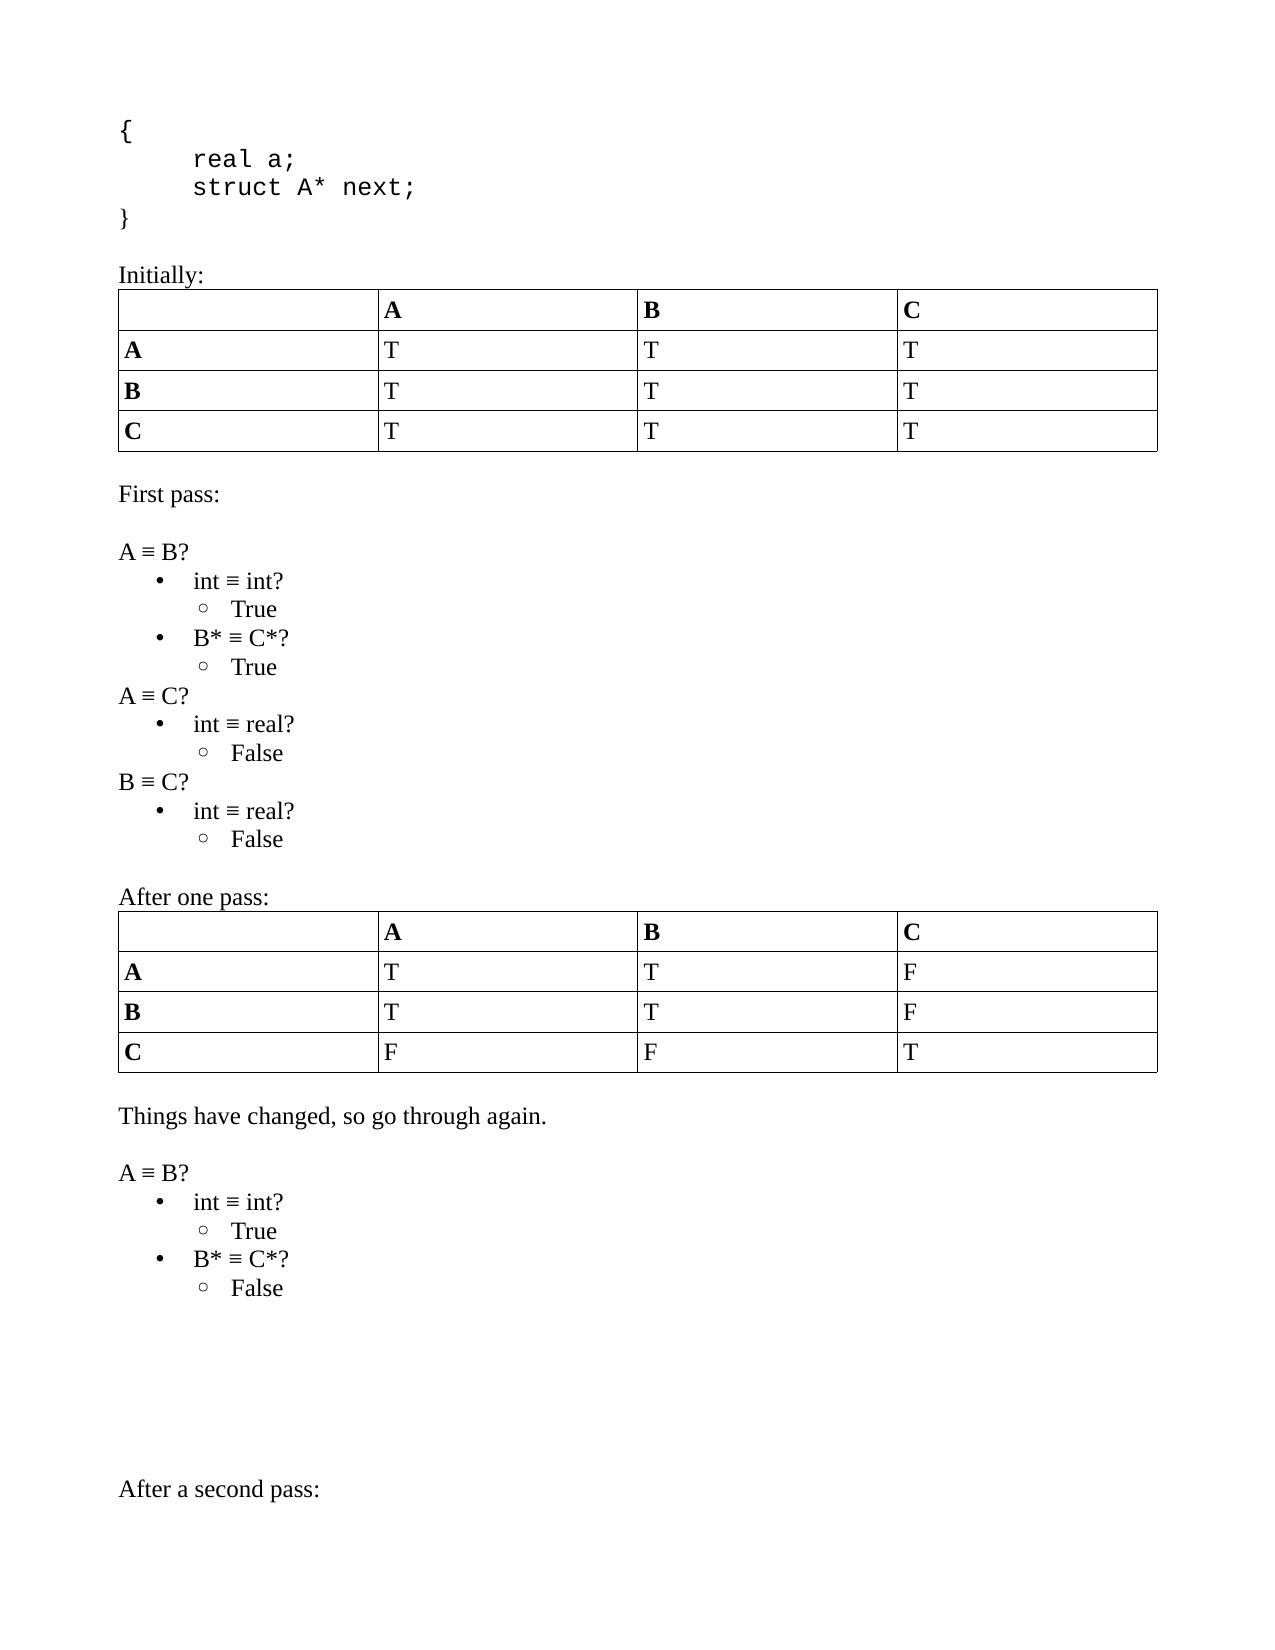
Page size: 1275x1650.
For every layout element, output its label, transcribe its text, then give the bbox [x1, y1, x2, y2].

list int ≡ int? [156, 566, 1157, 594]
text After one pass: [118, 882, 1157, 911]
table_cell T [638, 952, 897, 991]
table_cell F [379, 1033, 637, 1072]
text After a second pass: [118, 1474, 1157, 1503]
text B ≡ C? [118, 767, 1157, 796]
list B* ≡ C*? [156, 623, 1157, 652]
table_cell T [638, 331, 897, 370]
table_cell T [638, 992, 897, 1032]
text struct A* next; [118, 175, 1157, 203]
table_cell T [638, 411, 897, 451]
table_cell T [898, 1033, 1157, 1072]
text } [118, 203, 1157, 232]
list False [193, 1273, 1157, 1302]
list int ≡ real? [156, 796, 1157, 824]
text Things have changed, so go through again. [118, 1101, 1157, 1129]
table_header [119, 290, 378, 330]
text Initially: [118, 261, 1157, 289]
table_cell T [379, 952, 637, 991]
table_cell F [638, 1033, 897, 1072]
text First pass: [118, 479, 1157, 508]
table_cell B [119, 992, 378, 1032]
table_cell B [119, 371, 378, 410]
table_header B [638, 290, 897, 330]
table_cell T [379, 331, 637, 370]
text { [118, 118, 1157, 146]
table_header A [379, 912, 637, 951]
list False [193, 824, 1157, 853]
list True [193, 652, 1157, 681]
text A ≡ C? [118, 681, 1157, 709]
list B* ≡ C*? [156, 1244, 1157, 1273]
table_cell A [119, 331, 378, 370]
table_cell F [898, 992, 1157, 1032]
table_cell C [119, 1033, 378, 1072]
table_cell T [379, 992, 637, 1032]
table_cell T [379, 371, 637, 410]
text real a; [118, 146, 1157, 175]
table_header C [898, 290, 1157, 330]
table_cell F [898, 952, 1157, 991]
table_cell C [119, 411, 378, 451]
list True [193, 594, 1157, 623]
table_cell A [119, 952, 378, 991]
table_header A [379, 290, 637, 330]
list False [193, 738, 1157, 767]
list int ≡ real? [156, 709, 1157, 738]
table_header [119, 912, 378, 951]
text A ≡ B? [118, 1158, 1157, 1187]
list True [193, 1216, 1157, 1244]
table_header B [638, 912, 897, 951]
table_cell T [898, 411, 1157, 451]
table_cell T [379, 411, 637, 451]
text A ≡ B? [118, 537, 1157, 566]
list int ≡ int? [156, 1187, 1157, 1216]
table_cell T [638, 371, 897, 410]
table_cell T [898, 371, 1157, 410]
table_cell T [898, 331, 1157, 370]
table_header C [898, 912, 1157, 951]
